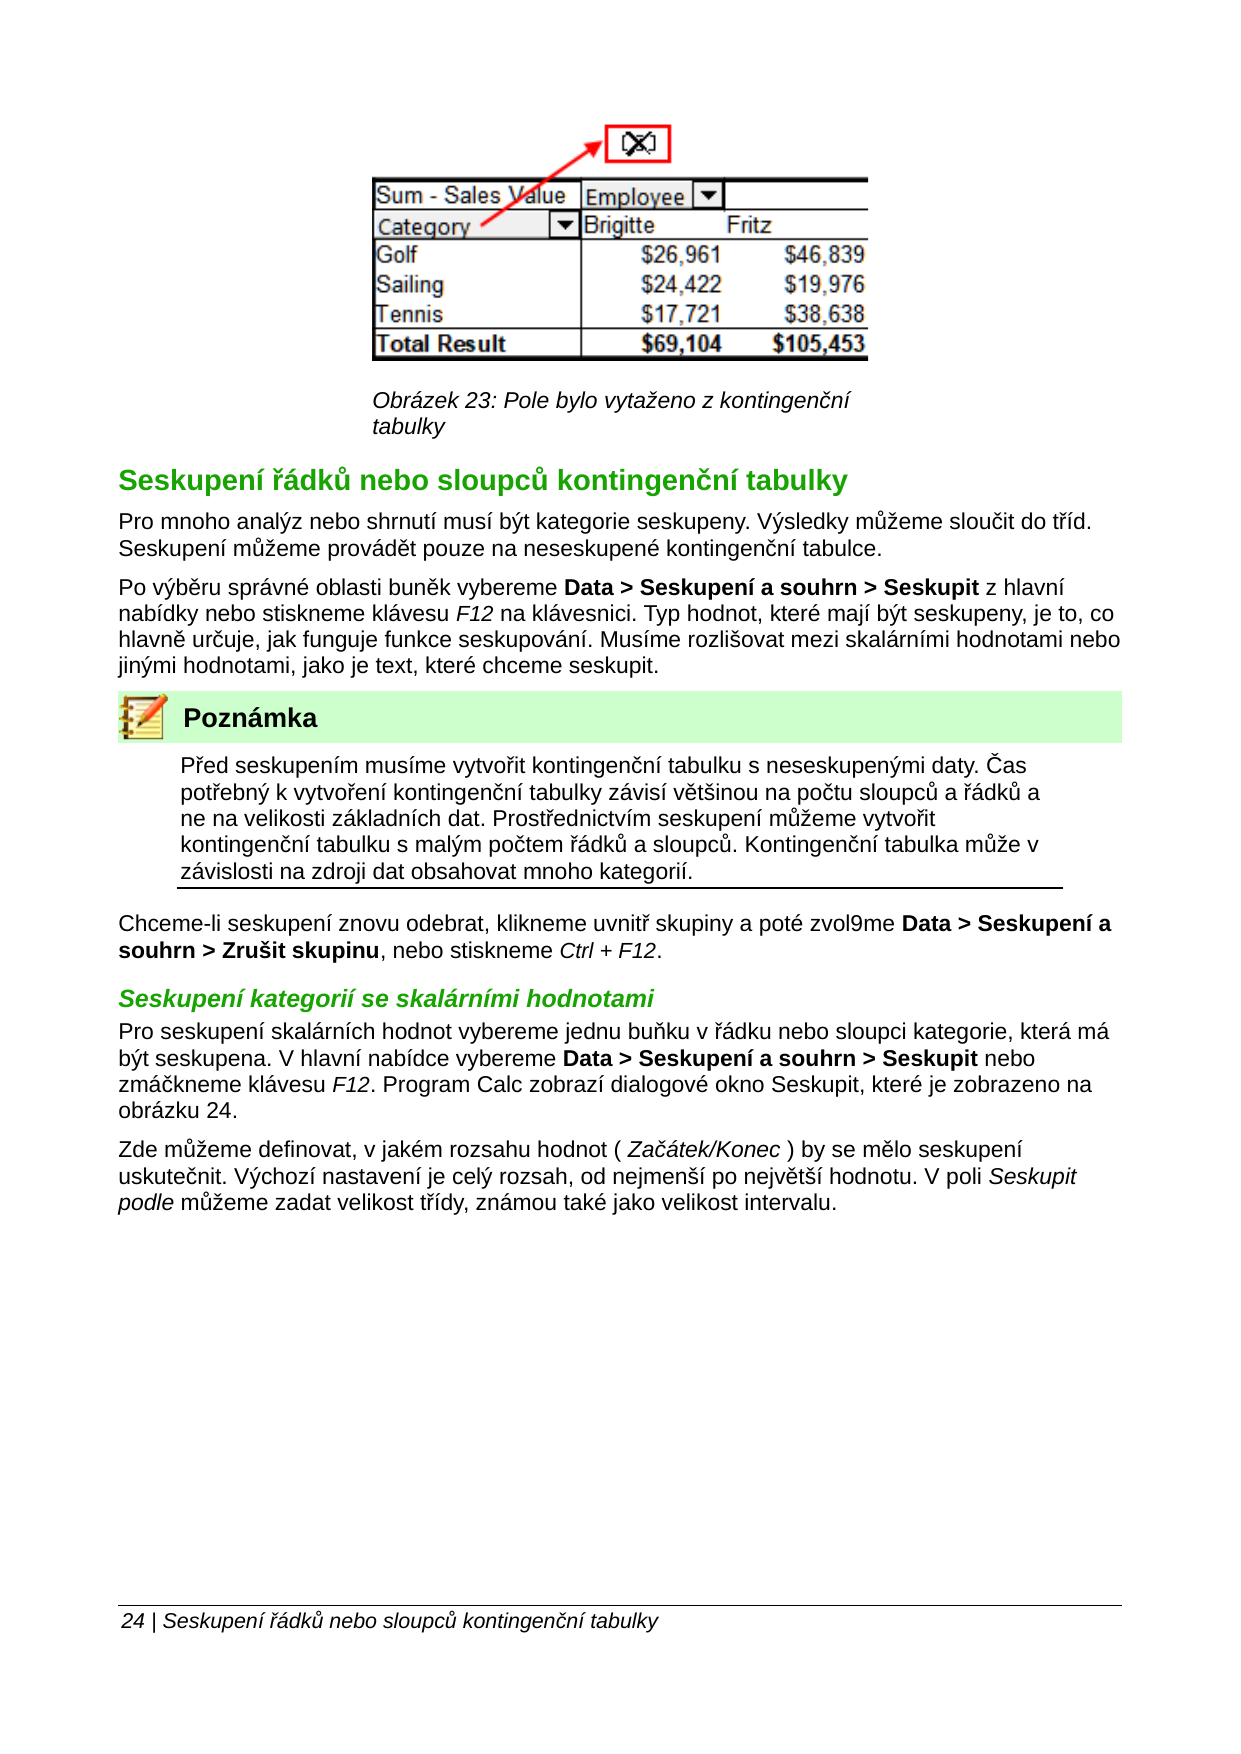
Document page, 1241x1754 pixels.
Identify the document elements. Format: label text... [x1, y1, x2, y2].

text Chceme-li seskupení znovu odebrat, klikneme uvnitř skupiny a poté zvol9me Data > Seskupení a souhrn > Zrušit skupinu, nebo stiskneme Ctrl + F12. [118, 910, 1122, 963]
text Zde můžeme definovat, v jakém rozsahu hodnot ( Začátek/Konec ) by se mělo seskupení uskutečnit. Výchozí nastavení je celý rozsah, od nejmenší po největší hodnotu. V poli Seskupit podle můžeme zadat velikost třídy, známou také jako velikost intervalu. [118, 1136, 1122, 1215]
text Obrázek 23: Pole bylo vytaženo z kontingenční tabulky [372, 361, 868, 439]
subtitle Seskupení kategorií se skalárními hodnotami [118, 984, 1122, 1012]
picture [372, 118, 869, 361]
subtitle Poznámka [118, 691, 1122, 743]
subtitle Seskupení řádků nebo sloupců kontingenční tabulky [118, 463, 1122, 496]
picture [119, 692, 170, 743]
text Pro seskupení skalárních hodnot vybereme jednu buňku v řádku nebo sloupci kategorie, která má být seskupena. V hlavní nabídce vybereme Data > Seskupení a souhrn > Seskupit nebo zmáčkneme klávesu F12. Program Calc zobrazí dialogové okno Seskupit, které je zobrazeno na obrázku 24. [118, 1018, 1122, 1124]
text Po výběru správné oblasti buněk vybereme Data > Seskupení a souhrn > Seskupit z hlavní nabídky nebo stiskneme klávesu F12 na klávesnici. Typ hodnot, které mají být seskupeny, je to, co hlavně určuje, jak funguje funkce seskupování. Musíme rozlišovat mezi skalárními hodnotami nebo jinými hodnotami, jako je text, které chceme seskupit. [118, 573, 1122, 679]
text Pro mnoho analýz nebo shrnutí musí být kategorie seskupeny. Výsledky můžeme sloučit do tříd. Seskupení můžeme provádět pouze na neseskupené kontingenční tabulce. [118, 508, 1122, 561]
text Před seskupením musíme vytvořit kontingenční tabulku s neseskupenými daty. Čas potřebný k vytvoření kontingenční tabulky závisí většinou na počtu sloupců a řádků a ne na velikosti základních dat. Prostřednictvím seskupení můžeme vytvořit kontingenční tabulku s malým počtem řádků a sloupců. Kontingenční tabulka může v závislosti na zdroji dat obsahovat mnoho kategorií. [177, 749, 1063, 887]
